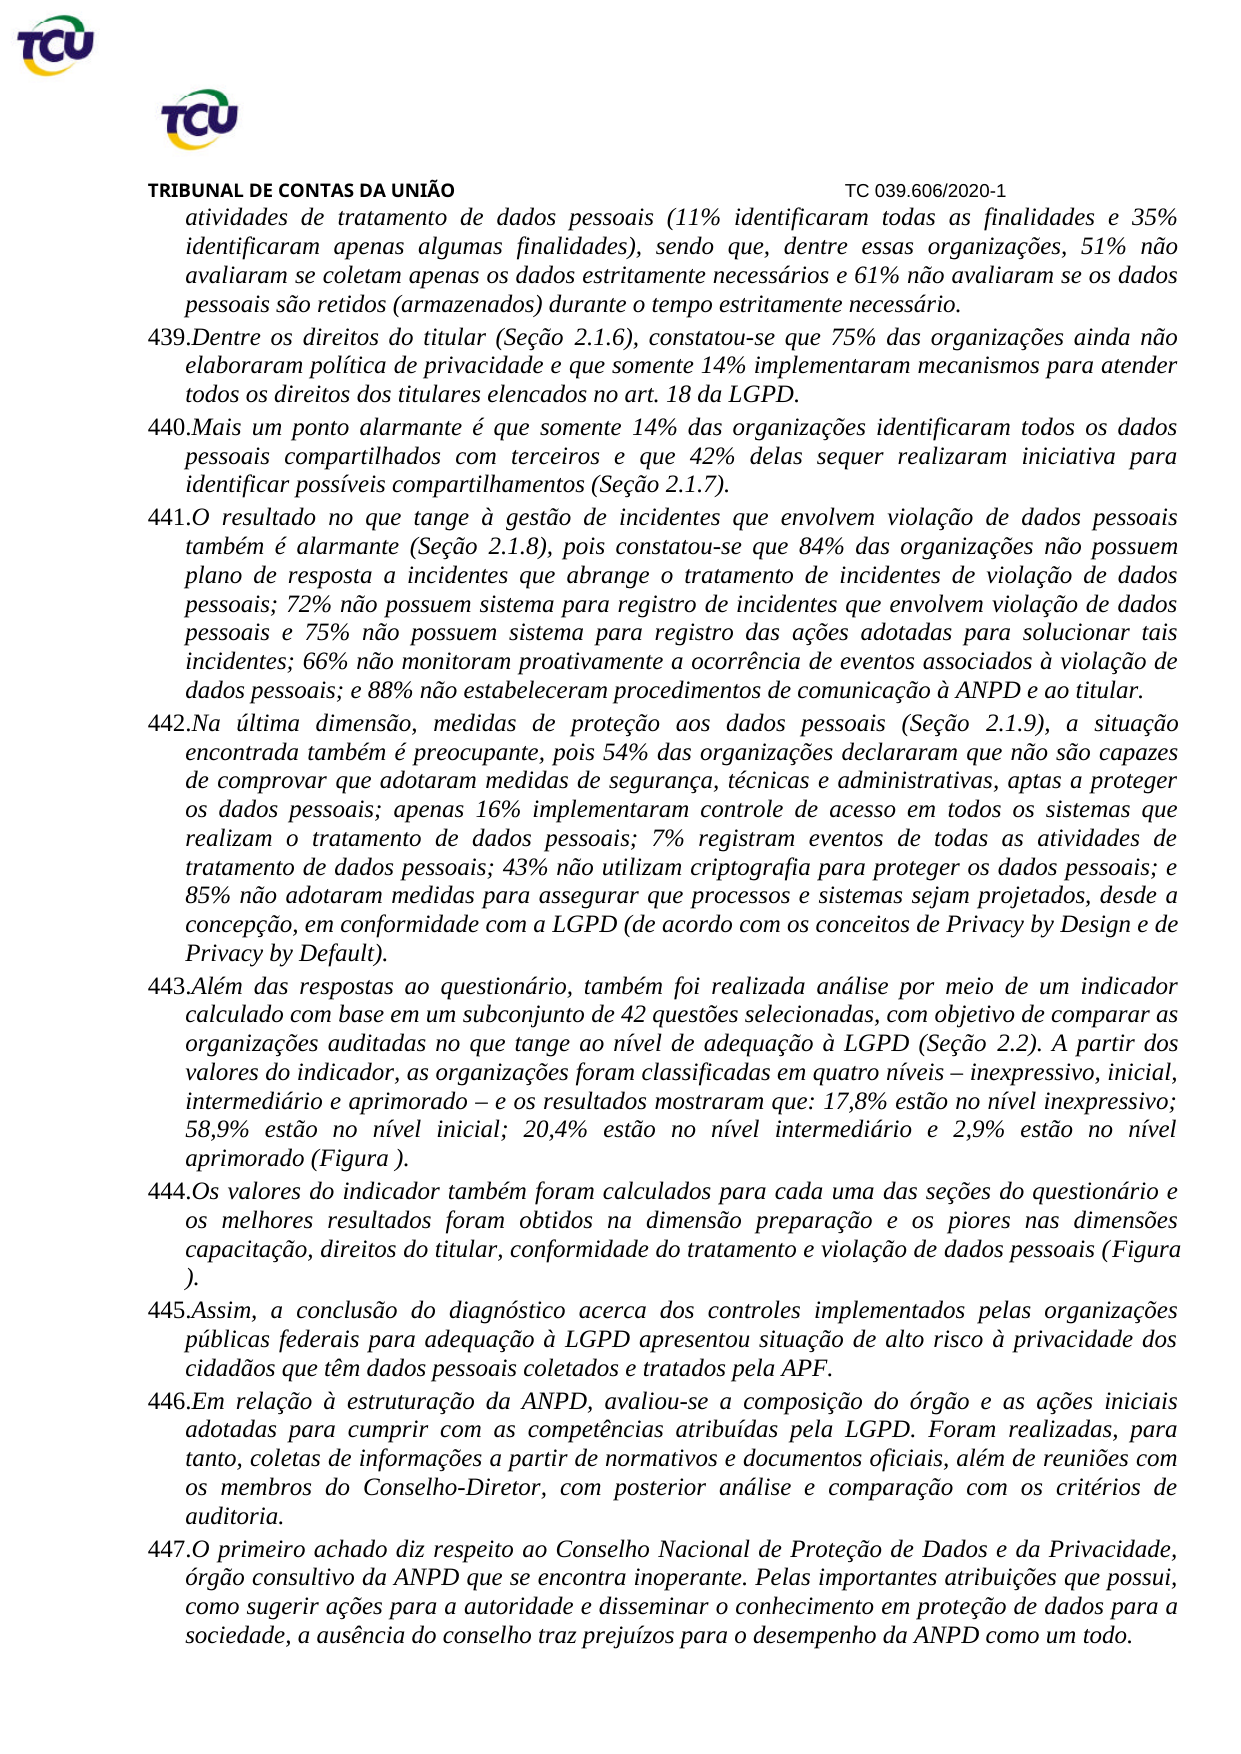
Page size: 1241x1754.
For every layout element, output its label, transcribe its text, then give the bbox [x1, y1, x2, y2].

list Assim, a conclusão do diagnóstico acerca dos controles implementados pelas organizações públicas federais para adequação à LGPD apresentou situação de alto risco à privacidade dos cidadãos que têm dados pessoais coletados e tratados pela APF. [148, 1295, 1181, 1382]
list Em relação à estruturação da ANPD, avaliou-se a composição do órgão e as ações iniciais adotadas para cumprir com as competências atribuídas pela LGPD. Foram realizadas, para tanto, coletas de informações a partir de normativos e documentos oficiais, além de reuniões com os membros do Conselho-Diretor, com posterior análise e comparação com os critérios de auditoria. [148, 1386, 1181, 1529]
list Os valores do indicador também foram calculados para cada uma das seções do questionário e os melhores resultados foram obtidos na dimensão preparação e os piores nas dimensões capacitação, direitos do titular, conformidade do tratamento e violação de dados pessoais (Figura 59). [148, 1176, 1181, 1291]
list atividades de tratamento de dados pessoais (11% identificaram todas as finalidades e 35% identificaram apenas algumas finalidades), sendo que, dentre essas organizações, 51% não avaliaram se coletam apenas os dados estritamente necessários e 61% não avaliaram se os dados pessoais são retidos (armazenados) durante o tempo estritamente necessário. [148, 202, 1181, 317]
list O primeiro achado diz respeito ao Conselho Nacional de Proteção de Dados e da Privacidade, órgão consultivo da ANPD que se encontra inoperante. Pelas importantes atribuições que possui, como sugerir ações para a autoridade e disseminar o conhecimento em proteção de dados para a sociedade, a ausência do conselho traz prejuízos para o desempenho da ANPD como um todo. [148, 1534, 1181, 1649]
list Dentre os direitos do titular (Seção 2.1.6), constatou-se que 75% das organizações ainda não elaboraram política de privacidade e que somente 14% implementaram mecanismos para atender todos os direitos dos titulares elencados no art. 18 da LGPD. [148, 322, 1181, 408]
list Na última dimensão, medidas de proteção aos dados pessoais (Seção 2.1.9), a situação encontrada também é preocupante, pois 54% das organizações declararam que não são capazes de comprovar que adotaram medidas de segurança, técnicas e administrativas, aptas a proteger os dados pessoais; apenas 16% implementaram controle de acesso em todos os sistemas que realizam o tratamento de dados pessoais; 7% registram eventos de todas as atividades de tratamento de dados pessoais; 43% não utilizam criptografia para proteger os dados pessoais; e 85% não adotaram medidas para assegurar que processos e sistemas sejam projetados, desde a concepção, em conformidade com a LGPD (de acordo com os conceitos de Privacy by Design e de Privacy by Default). [148, 708, 1181, 967]
list Além das respostas ao questionário, também foi realizada análise por meio de um indicador calculado com base em um subconjunto de 42 questões selecionadas, com objetivo de comparar as organizações auditadas no que tange ao nível de adequação à LGPD (Seção 2.2). A partir dos valores do indicador, as organizações foram classificadas em quatro níveis – inexpressivo, inicial, intermediário e aprimorado – e os resultados mostraram que: 17,8% estão no nível inexpressivo; 58,9% estão no nível inicial; 20,4% estão no nível intermediário e 2,9% estão no nível aprimorado (Figura 59). [148, 971, 1181, 1172]
list O resultado no que tange à gestão de incidentes que envolvem violação de dados pessoais também é alarmante (Seção 2.1.8), pois constatou-se que 84% das organizações não possuem plano de resposta a incidentes que abrange o tratamento de incidentes de violação de dados pessoais; 72% não possuem sistema para registro de incidentes que envolvem violação de dados pessoais e 75% não possuem sistema para registro das ações adotadas para solucionar tais incidentes; 66% não monitoram proativamente a ocorrência de eventos associados à violação de dados pessoais; e 88% não estabeleceram procedimentos de comunicação à ANPD e ao titular. [148, 502, 1181, 704]
list Mais um ponto alarmante é que somente 14% das organizações identificaram todos os dados pessoais compartilhados com terceiros e que 42% delas sequer realizaram iniciativa para identificar possíveis compartilhamentos (Seção 2.1.7). [148, 412, 1181, 498]
